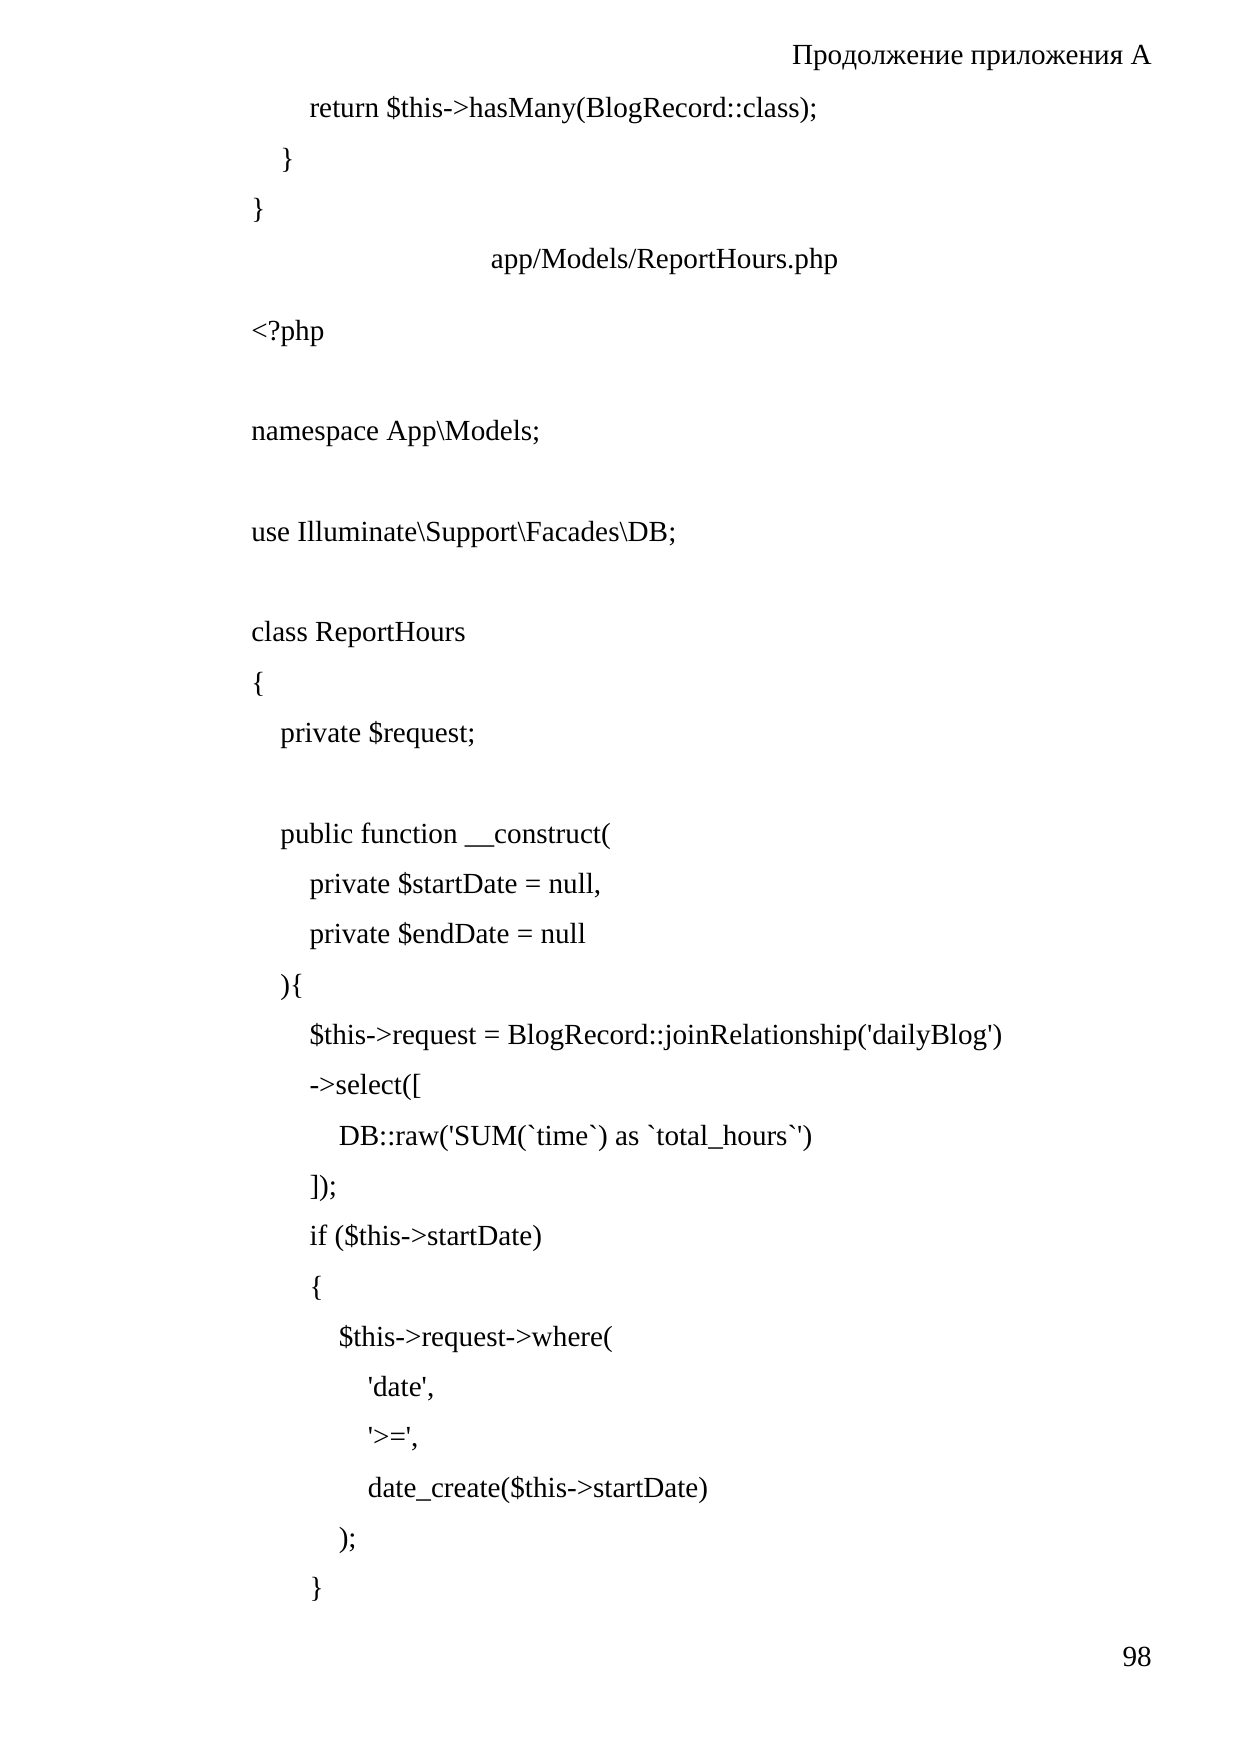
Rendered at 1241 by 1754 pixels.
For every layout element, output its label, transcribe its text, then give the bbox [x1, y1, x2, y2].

text private $request; [177, 715, 1152, 749]
text } [177, 1571, 1152, 1604]
text if ($this->startDate) [177, 1218, 1152, 1252]
text ){ [177, 967, 1152, 1000]
text { [177, 1269, 1152, 1302]
text { [177, 665, 1152, 698]
text $this->request = BlogRecord::joinRelationship('dailyBlog') [177, 1017, 1152, 1051]
text ); [177, 1520, 1152, 1554]
text <?php [177, 313, 1152, 346]
text private $endDate = null [177, 916, 1152, 950]
text date_create($this->startDate) [177, 1470, 1152, 1503]
text ]); [177, 1168, 1152, 1202]
subtitle app/Models/ReportHours.php [177, 242, 1152, 275]
text DB::raw('SUM(`time`) as `total_hours`') [177, 1118, 1152, 1151]
text $this->request->where( [177, 1319, 1152, 1352]
text public function __construct( [177, 816, 1152, 849]
text use Illuminate\Support\Facades\DB; [177, 514, 1152, 547]
text return $this->hasMany(BlogRecord::class); [177, 91, 1152, 124]
text ->select([ [177, 1067, 1152, 1101]
text class ReportHours [177, 614, 1152, 648]
text } [177, 191, 1152, 225]
text namespace App\Models; [177, 413, 1152, 447]
text } [177, 141, 1152, 174]
text '>=', [177, 1419, 1152, 1453]
text private $startDate = null, [177, 866, 1152, 900]
text 'date', [177, 1369, 1152, 1403]
